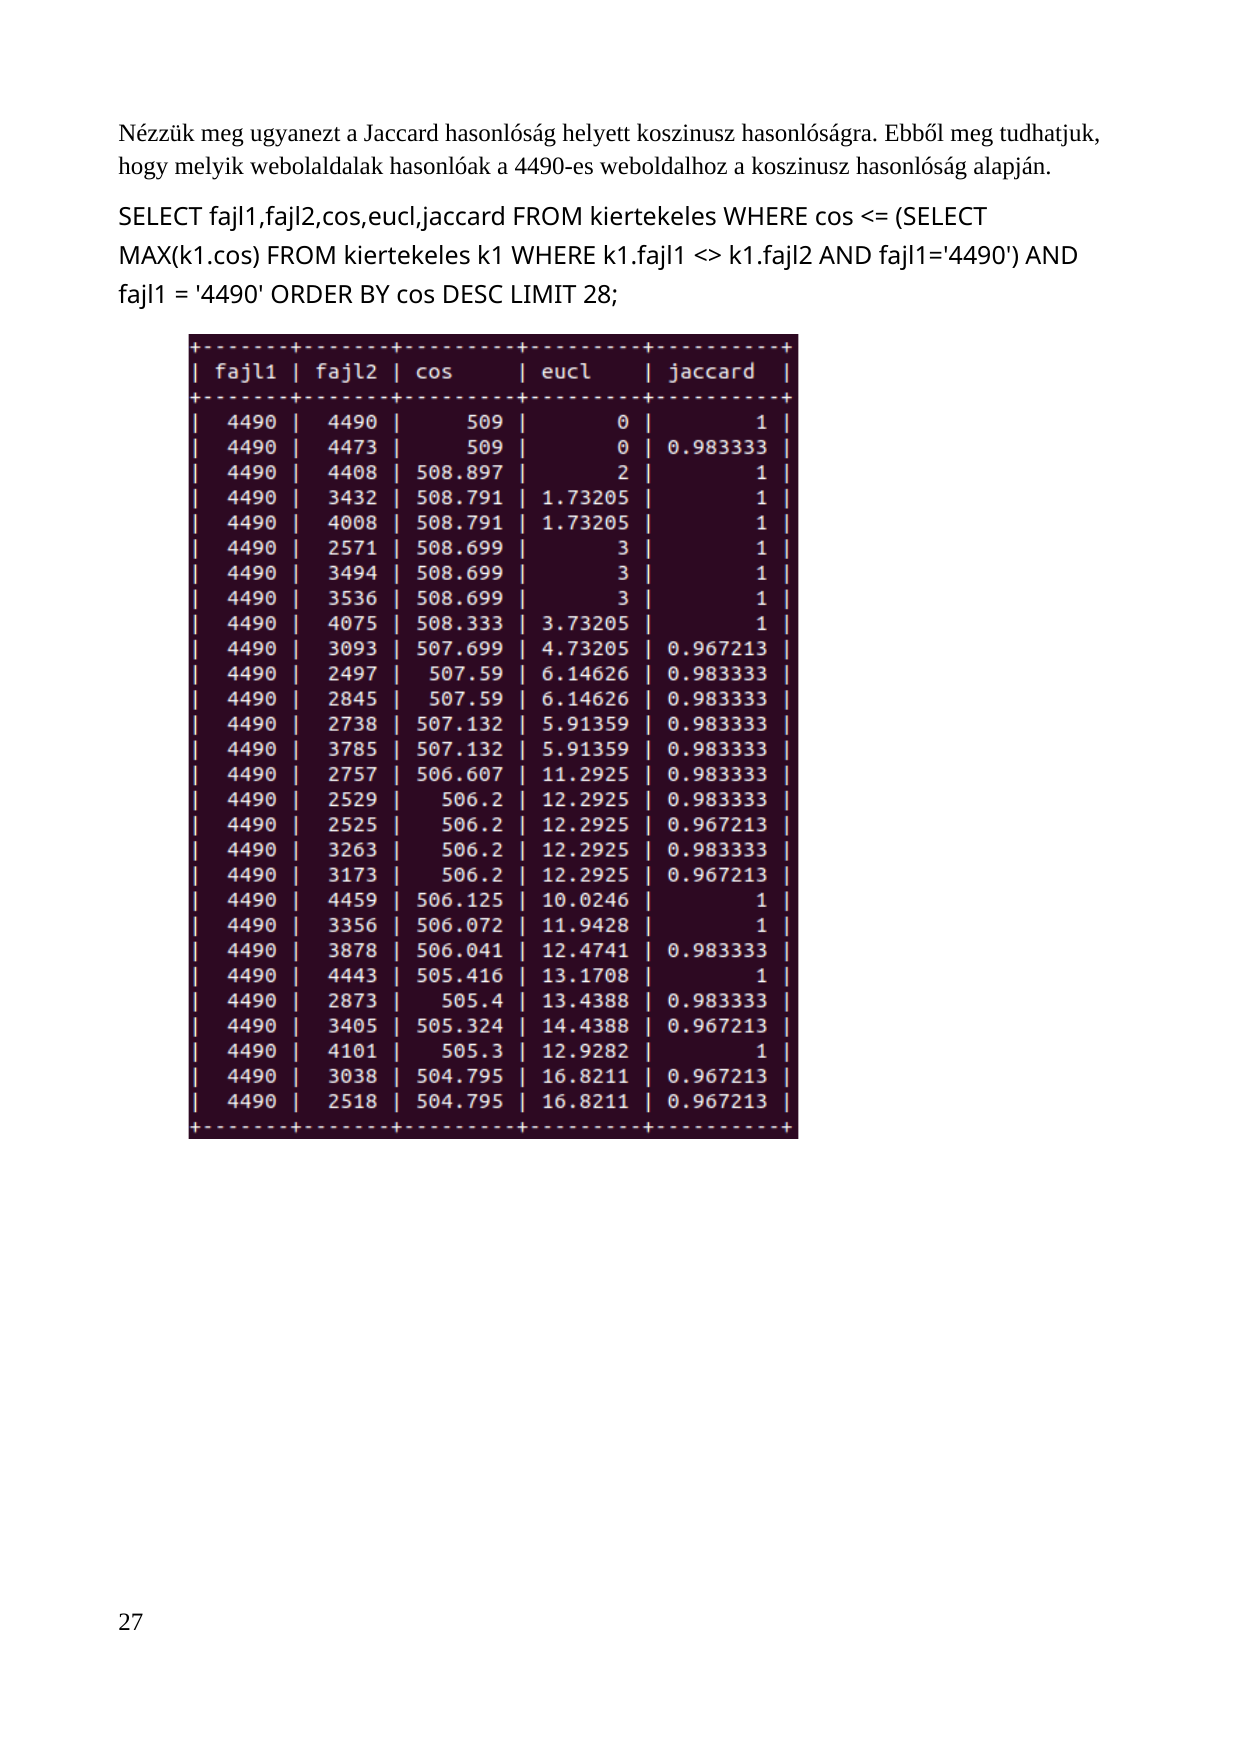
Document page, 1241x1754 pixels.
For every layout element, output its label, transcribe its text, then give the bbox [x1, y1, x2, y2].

text Nézzük meg ugyanezt a Jaccard hasonlóság helyett koszinusz hasonlóságra. Ebből meg tudhatjuk, hogy melyik webolaldalak hasonlóak a 4490-es weboldalhoz a koszinusz hasonlóság alapján. [118, 118, 1123, 180]
text SELECT fajl1,fajl2,cos,eucl,jaccard FROM kiertekeles WHERE cos <= (SELECT MAX(k1.cos) FROM kiertekeles k1 WHERE k1.fajl1 <> k1.fajl2 AND fajl1='4490') AND fajl1 = '4490' ORDER BY cos DESC LIMIT 28; [118, 199, 1123, 311]
picture [188, 334, 799, 1139]
